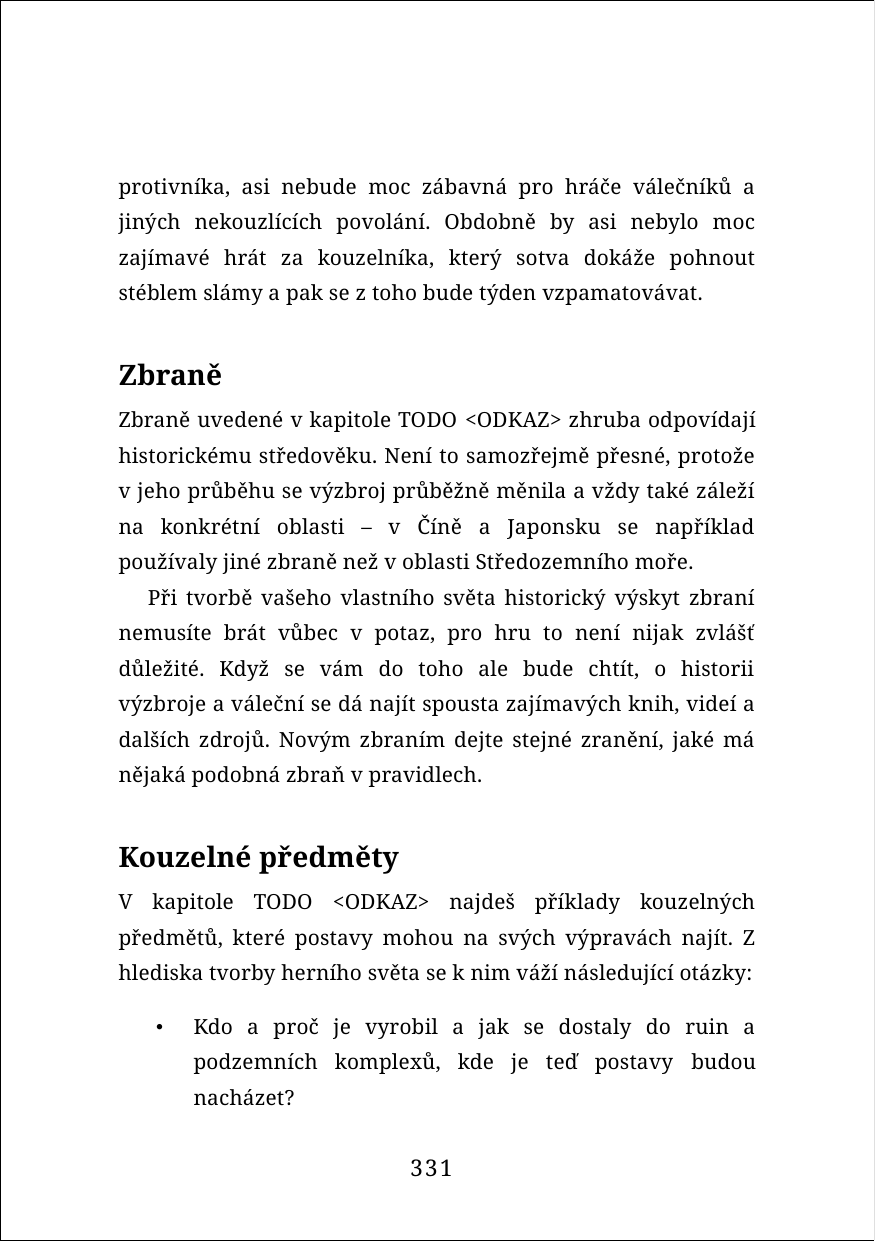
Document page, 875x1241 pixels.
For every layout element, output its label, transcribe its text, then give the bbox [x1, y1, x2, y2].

text Zbraně uvedené v kapitole TODO <ODKAZ> zhruba odpovídají historickému středověku. Není to samozřejmě přesné, protože v jeho průběhu se výzbroj průběžně měnila a vždy také záleží na konkrétní oblasti – v Číně a Japonsku se například používaly jiné zbraně než v oblasti Středozemního moře. Při tvorbě vašeho vlastního světa historický výskyt zbraní nemusíte brát vůbec v potaz, pro hru to není nijak zvlášť důležité. Když se vám do toho ale bude chtít, o historii výzbroje a váleční se dá najít spousta zajímavých knih, videí a dalších zdrojů. Novým zbraním dejte stejné zranění, jaké má nějaká podobná zbraň v pravidlech. [118, 405, 756, 789]
list Kdo a proč je vyrobil a jak se dostaly do ruin a podzemních komplexů, kde je teď postavy budou nacházet? [156, 1012, 756, 1111]
subtitle Zbraně [118, 355, 756, 393]
text V kapitole TODO <ODKAZ> najdeš příklady kouzelných předmětů, které postavy mohou na svých výpravách najít. Z hlediska tvorby herního světa se k nim váží následující otázky: [118, 887, 756, 987]
text protivníka, asi nebude moc zábavná pro hráče válečníků a jiných nekouzlících povolání. Obdobně by asi nebylo moc zajímavé hrát za kouzelníka, který sotva dokáže pohnout stéblem slámy a pak se z toho bude týden vzpamatovávat. [118, 172, 756, 307]
subtitle Kouzelné předměty [118, 837, 756, 876]
